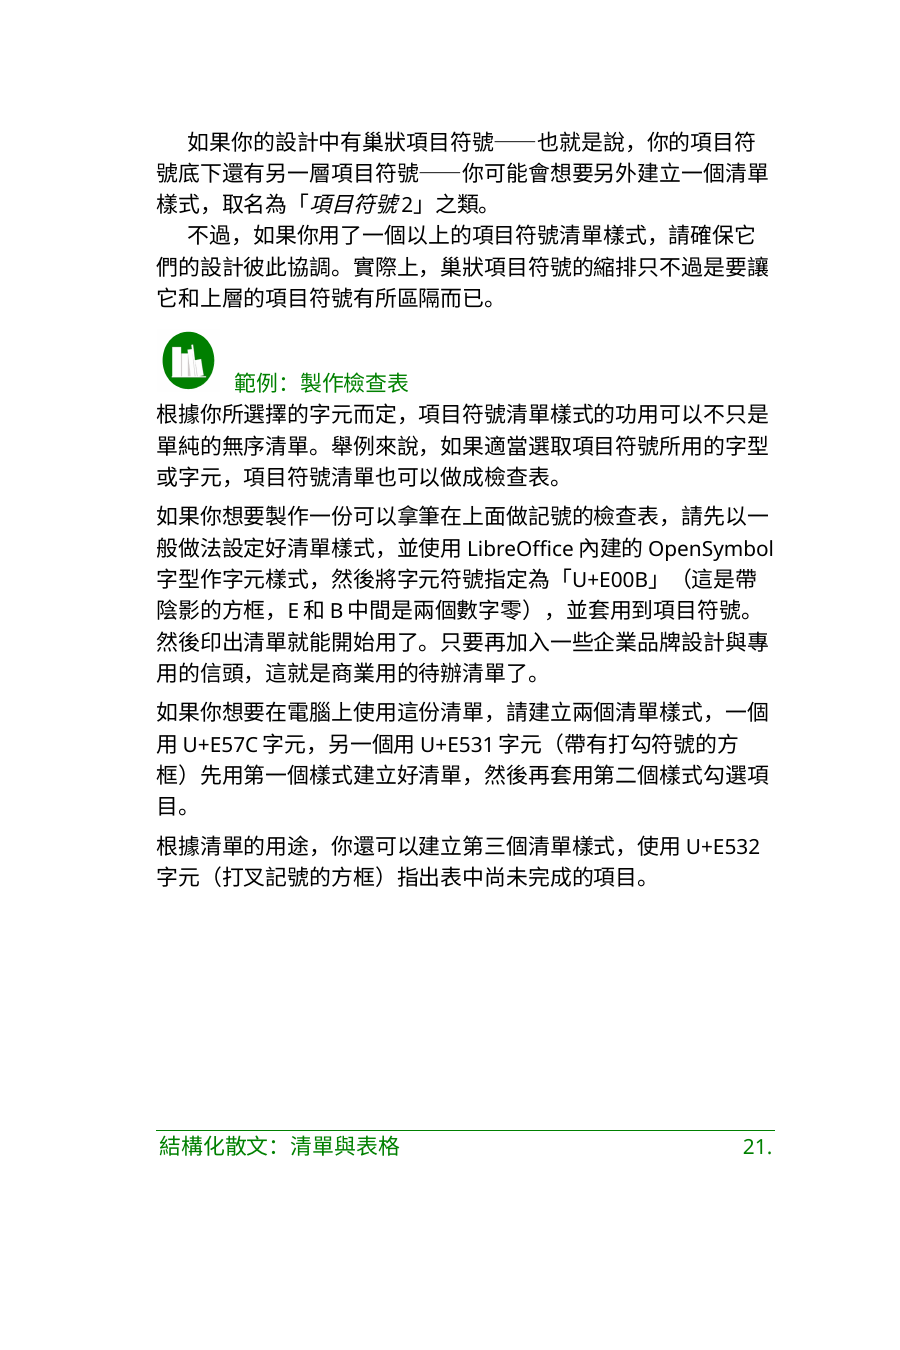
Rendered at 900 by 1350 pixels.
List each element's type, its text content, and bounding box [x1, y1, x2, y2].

subtitle 範例：製作檢查表 [156, 328, 775, 398]
text 不過，如果你用了一個以上的項目符號清單樣式，請確保它們的設計彼此協調。實際上，巢狀項目符號的縮排只不過是要讓它和上層的項目符號有所區隔而已。 [156, 219, 775, 312]
picture [157, 329, 220, 392]
text 如果你想要在電腦上使用這份清單，請建立兩個清單樣式，一個用U+E57C字元，另一個用U+E531字元（帶有打勾符號的方框）先用第一個樣式建立好清單，然後再套用第二個樣式勾選項目。 [156, 696, 775, 821]
text 根據清單的用途，你還可以建立第三個清單樣式，使用U+E532字元（打叉記號的方框）指出表中尚未完成的項目。 [156, 829, 775, 892]
text 根據你所選擇的字元而定，項目符號清單樣式的功用可以不只是單純的無序清單。舉例來說，如果適當選取項目符號所用的字型或字元，項目符號清單也可以做成檢查表。 [156, 398, 775, 492]
text 如果你想要製作一份可以拿筆在上面做記號的檢查表，請先以一般做法設定好清單樣式，並使用LibreOffice內建的OpenSymbol字型作字元樣式，然後將字元符號指定為「U+E00B」（這是帶陰影的方框，E和B中間是兩個數字零），並套用到項目符號。然後印出清單就能開始用了。只要再加入一些企業品牌設計與專用的信頭，這就是商業用的待辦清單了。 [156, 500, 775, 687]
text 如果你的設計中有巢狀項目符號——也就是說，你的項目符號底下還有另一層項目符號——你可能會想要另外建立一個清單樣式，取名為「項目符號2」之類。 [156, 125, 775, 219]
